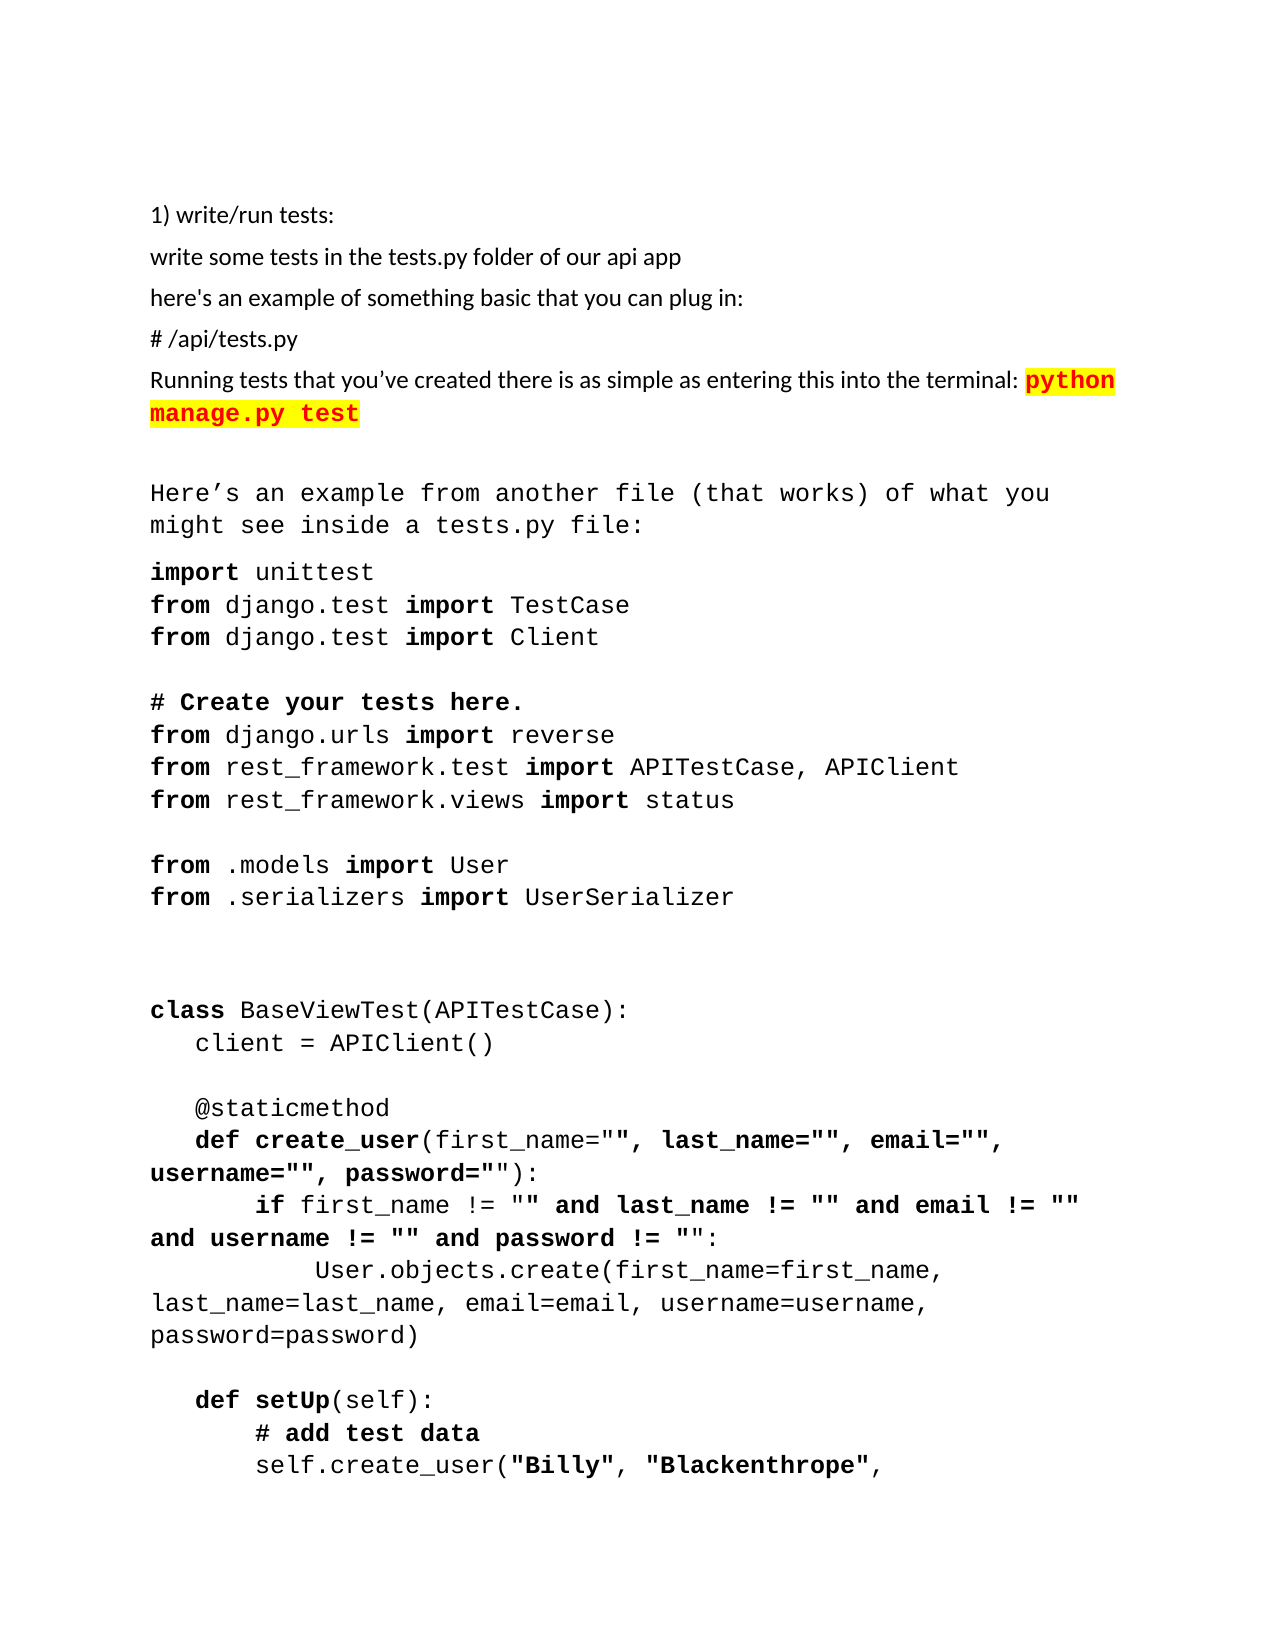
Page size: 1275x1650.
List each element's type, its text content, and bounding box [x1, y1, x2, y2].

text import unittest from django.test import TestCase from django.test import Client # Create your tests here. from django.urls import reverse from rest_framework.test import APITestCase, APIClient from rest_framework.views import status from .models import User from .serializers import UserSerializer [150, 560, 1125, 979]
text write some tests in the tests.py folder of our api app [150, 241, 1125, 271]
text here's an example of something basic that you can plug in: [150, 282, 1125, 312]
text Here’s an example from another file (that works) of what you might see inside a tests.py file: [150, 480, 1125, 541]
text # /api/tests.py [150, 323, 1125, 353]
text 1) write/run tests: [150, 199, 1125, 230]
text class BaseViewTest(APITestCase): client = APIClient() @staticmethod def create_user(first_name="", last_name="", email="", username="", password=""): if first_name != "" and last_name != "" and email != "" and username != "" and password != "": User.objects.create(first_name=first_name, last_name=last_name, email=email, username=username, password=password) def setUp(self): # add test data self.create_user("Billy", "Blackenthrope", [150, 998, 1125, 1481]
text Running tests that you’ve created there is as simple as entering this into the terminal: python manage.py test [150, 364, 1125, 461]
